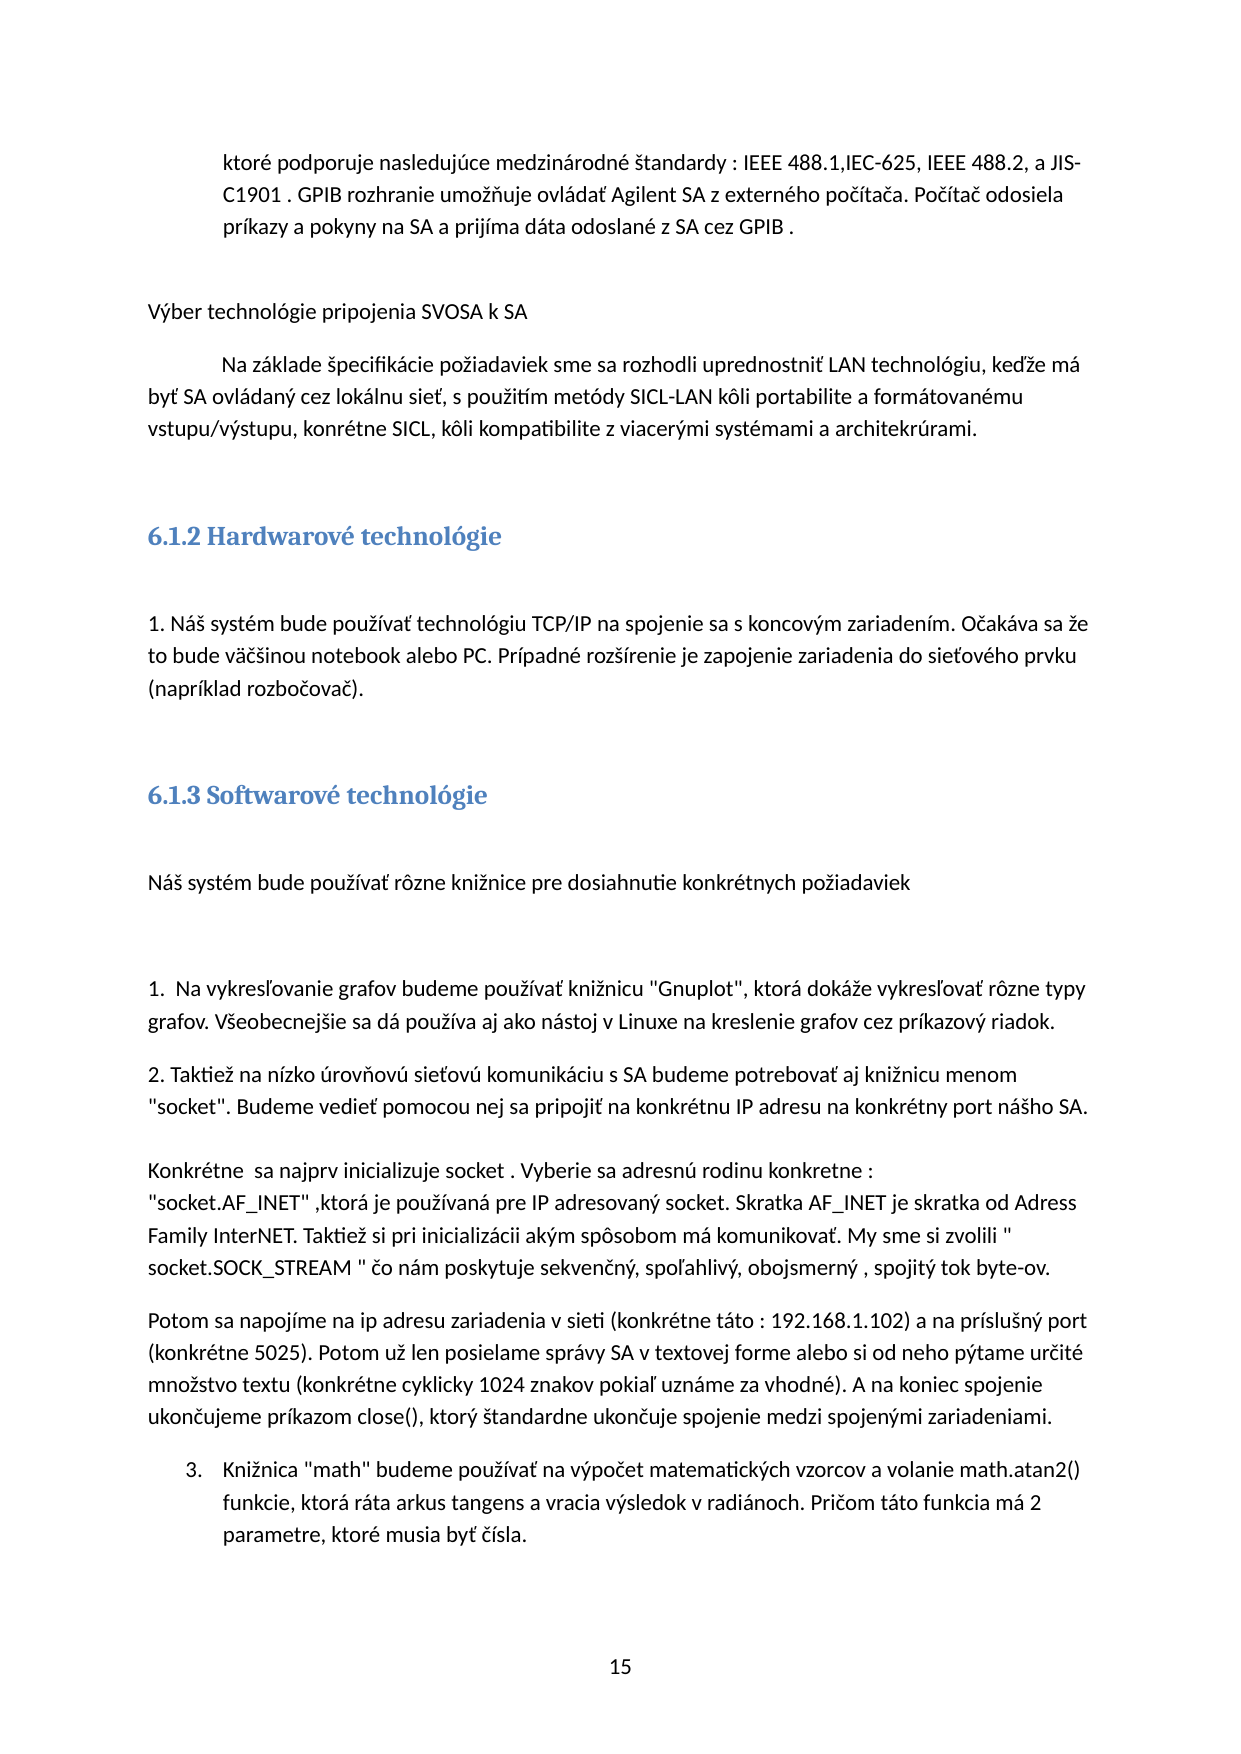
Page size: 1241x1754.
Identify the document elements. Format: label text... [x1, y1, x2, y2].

text Na základe špecifikácie požiadaviek sme sa rozhodli uprednostniť LAN technológiu, keďže má byť SA ovládaný cez lokálnu sieť, s použitím metódy SICL-LAN kôli portabilite a formátovanému vstupu/výstupu, konrétne SICL, kôli kompatibilite z viacerými systémami a architekrúrami. [148, 350, 1093, 443]
subtitle 6.1.3 Softwarové technológie [148, 780, 1093, 811]
text Potom sa napojíme na ip adresu zariadenia v sieti (konkrétne táto : 192.168.1.102) a na príslušný port (konkrétne 5025). Potom už len posielame správy SA v textovej forme alebo si od neho pýtame určité množstvo textu (konkrétne cyklicky 1024 znakov pokiaľ uznáme za vhodné). A na koniec spojenie ukončujeme príkazom close(), ktorý štandardne ukončuje spojenie medzi spojenými zariadeniami. [148, 1306, 1093, 1431]
list ktoré podporuje nasledujúce medzinárodné štandardy : IEEE 488.1,IEC-625, IEEE 488.2, a JIS-C1901 . GPIB rozhranie umožňuje ovládať Agilent SA z externého počítača. Počítač odosiela príkazy a pokyny na SA a prijíma dáta odoslané z SA cez GPIB . [185, 148, 1093, 272]
text 1. Na vykresľovanie grafov budeme používať knižnicu "Gnuplot", ktorá dokáže vykresľovať rôzne typy grafov. Všeobecnejšie sa dá používa aj ako nástoj v Linuxe na kreslenie grafov cez príkazový riadok. [148, 974, 1093, 1035]
subtitle 6.1.2 Hardwarové technológie [148, 521, 1093, 552]
text Náš systém bude používať rôzne knižnice pre dosiahnutie konkrétnych požiadaviek [148, 868, 1093, 897]
text 1. Náš systém bude používať technológiu TCP/IP na spojenie sa s koncovým zariadením. Očakáva sa že to bude väčšinou notebook alebo PC. Prípadné rozšírenie je zapojenie zariadenia do sieťového prvku (napríklad rozbočovač). [148, 609, 1093, 702]
text 2. Taktiež na nízko úrovňovú sieťovú komunikáciu s SA budeme potrebovať aj knižnicu menom "socket". Budeme vedieť pomocou nej sa pripojiť na konkrétnu IP adresu na konkrétny port nášho SA. Konkrétne sa najprv inicializuje socket . Vyberie sa adresnú rodinu konkretne : "socket.AF_INET" ,ktorá je používaná pre IP adresovaný socket. Skratka AF_INET je skratka od Adress Family InterNET. Taktiež si pri inicializácii akým spôsobom má komunikovať. My sme si zvolili " socket.SOCK_STREAM " čo nám poskytuje sekvenčný, spoľahlivý, obojsmerný , spojitý tok byte-ov. [148, 1060, 1093, 1281]
list Knižnica "math" budeme používať na výpočet matematických vzorcov a volanie math.atan2() funkcie, ktorá ráta arkus tangens a vracia výsledok v radiánoch. Pričom táto funkcia má 2 parametre, ktoré musia byť čísla. [185, 1456, 1093, 1548]
text Výber technológie pripojenia SVOSA k SA [148, 297, 1093, 325]
